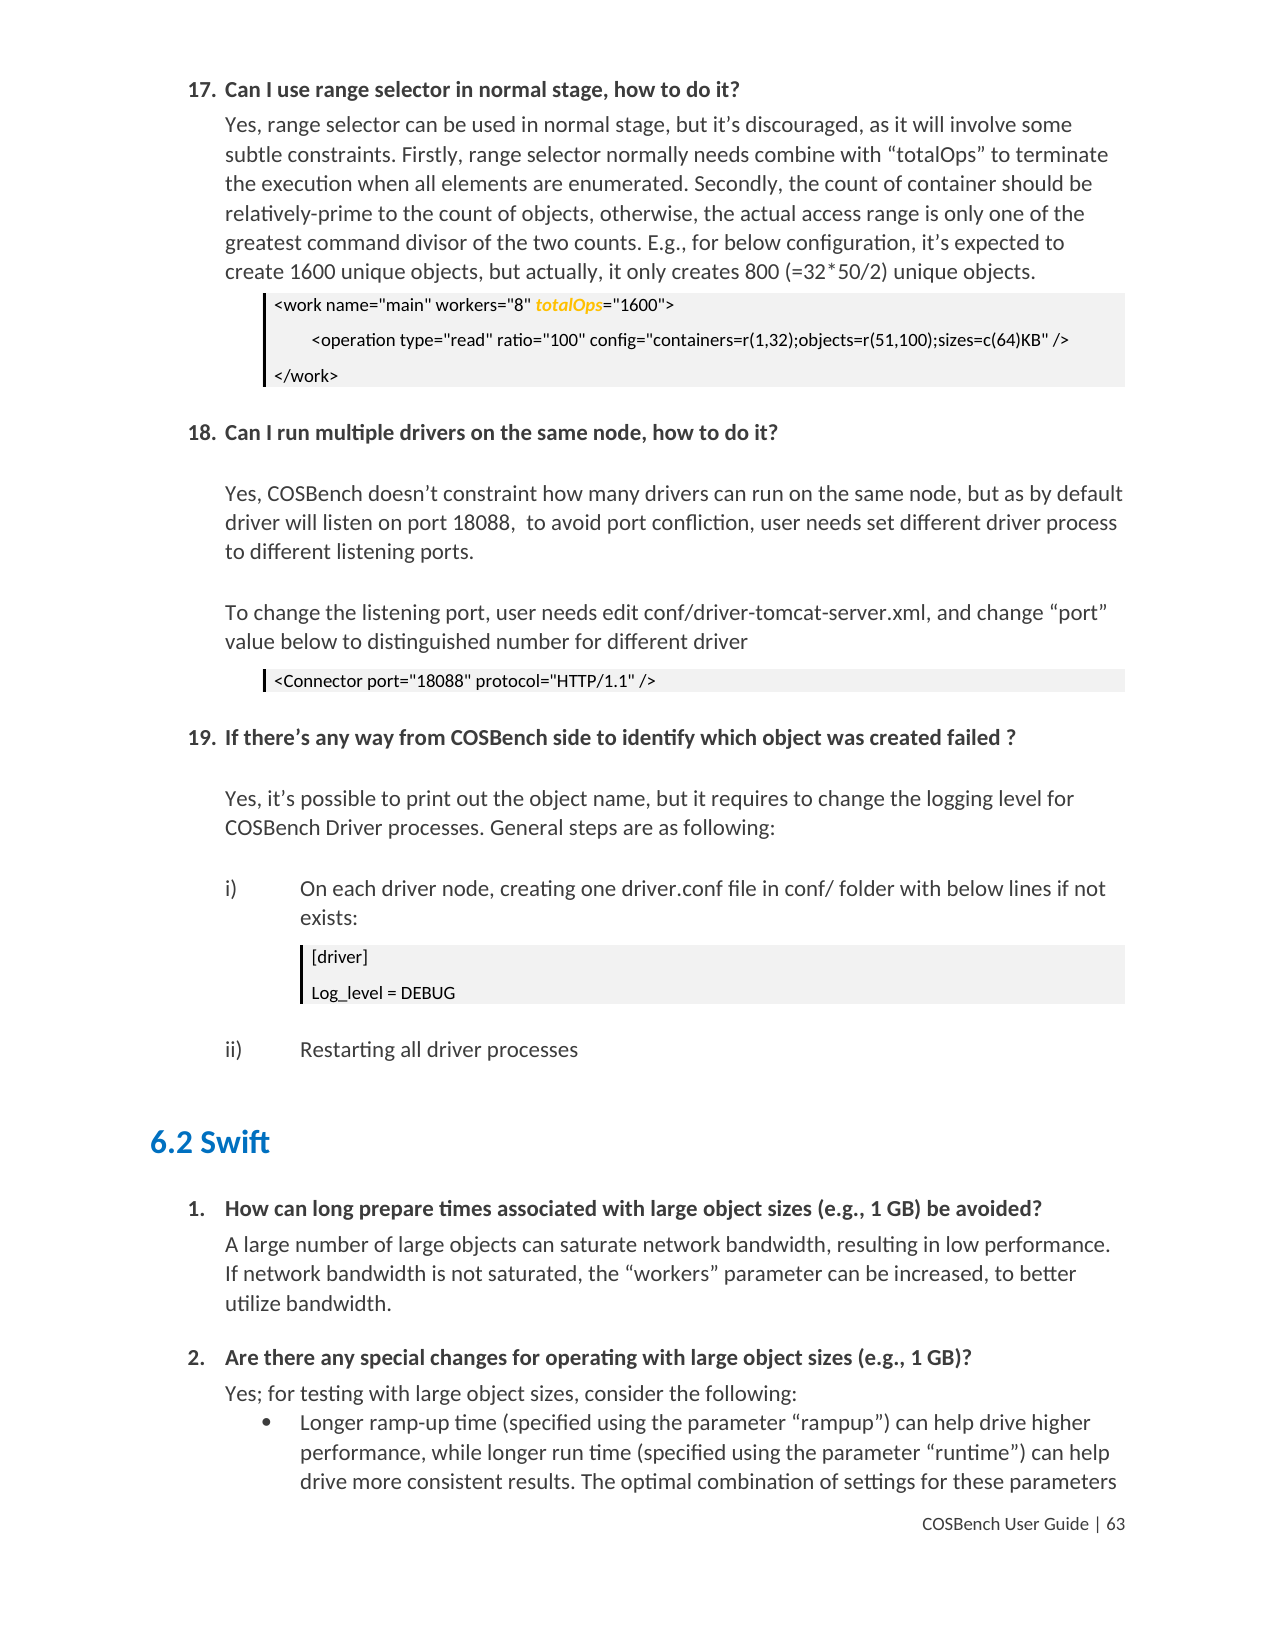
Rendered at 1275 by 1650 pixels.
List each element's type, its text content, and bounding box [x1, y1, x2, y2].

list Can I run multiple drivers on the same node, how to do it? [187, 418, 1125, 446]
text To change the listening port, user needs edit conf/driver-tomcat-server.xml, and change “port” value below to distinguished number for different driver [225, 598, 1125, 656]
subtitle Swift [150, 1121, 1125, 1161]
text <operation type="read" ratio="100" config="containers=r(1,32);objects=r(51,100);sizes=c(64)KB" /> [266, 328, 1125, 351]
text Yes, it’s possible to print out the object name, but it requires to change the logging level for COSBench Driver processes. General steps are as following: [225, 784, 1125, 842]
text Yes, range selector can be used in normal stage, but it’s discouraged, as it will involve some subtle constraints. Firstly, range selector normally needs combine with “totalOps” to terminate the execution when all elements are enumerated. Secondly, the count of container should be relatively-prime to the count of objects, otherwise, the actual access range is only one of the greatest command divisor of the two counts. E.g., for below configuration, it’s expected to create 1600 unique objects, but actually, it only creates 800 (=32*50/2) unique objects. [225, 111, 1125, 286]
list Longer ramp-up time (specified using the parameter “rampup”) can help drive higher performance, while longer run time (specified using the parameter “runtime”) can help drive more consistent results. The optimal combination of settings for these parameters [262, 1408, 1125, 1495]
list Are there any special changes for operating with large object sizes (e.g., 1 GB)? [187, 1343, 1125, 1371]
list How can long prepare times associated with large object sizes (e.g., 1 GB) be avoided? [187, 1194, 1125, 1223]
text [driver] [303, 945, 1125, 968]
text Yes; for testing with large object sizes, consider the following: [225, 1379, 1125, 1407]
text <Connector port="18088" protocol="HTTP/1.1" /> [266, 669, 1125, 692]
list On each driver node, creating one driver.conf file in conf/ folder with below lines if not exists: [225, 874, 1125, 932]
text <work name="main" workers="8" totalOps="1600"> [266, 293, 1125, 316]
text Yes, COSBench doesn’t constraint how many drivers can run on the same node, but as by default driver will listen on port 18088, to avoid port confliction, user needs set different driver process to different listening ports. [225, 479, 1125, 566]
list Restarting all driver processes [225, 1035, 1125, 1063]
text A large number of large objects can saturate network bandwidth, resulting in low performance. If network bandwidth is not saturated, the “workers” parameter can be increased, to better utilize bandwidth. [225, 1230, 1125, 1317]
text Log_level = DEBUG [303, 981, 1125, 1004]
list If there’s any way from COSBench side to identify which object was created failed ? [187, 723, 1125, 752]
list Can I use range selector in normal stage, how to do it? [187, 75, 1125, 103]
text </work> [266, 364, 1125, 387]
